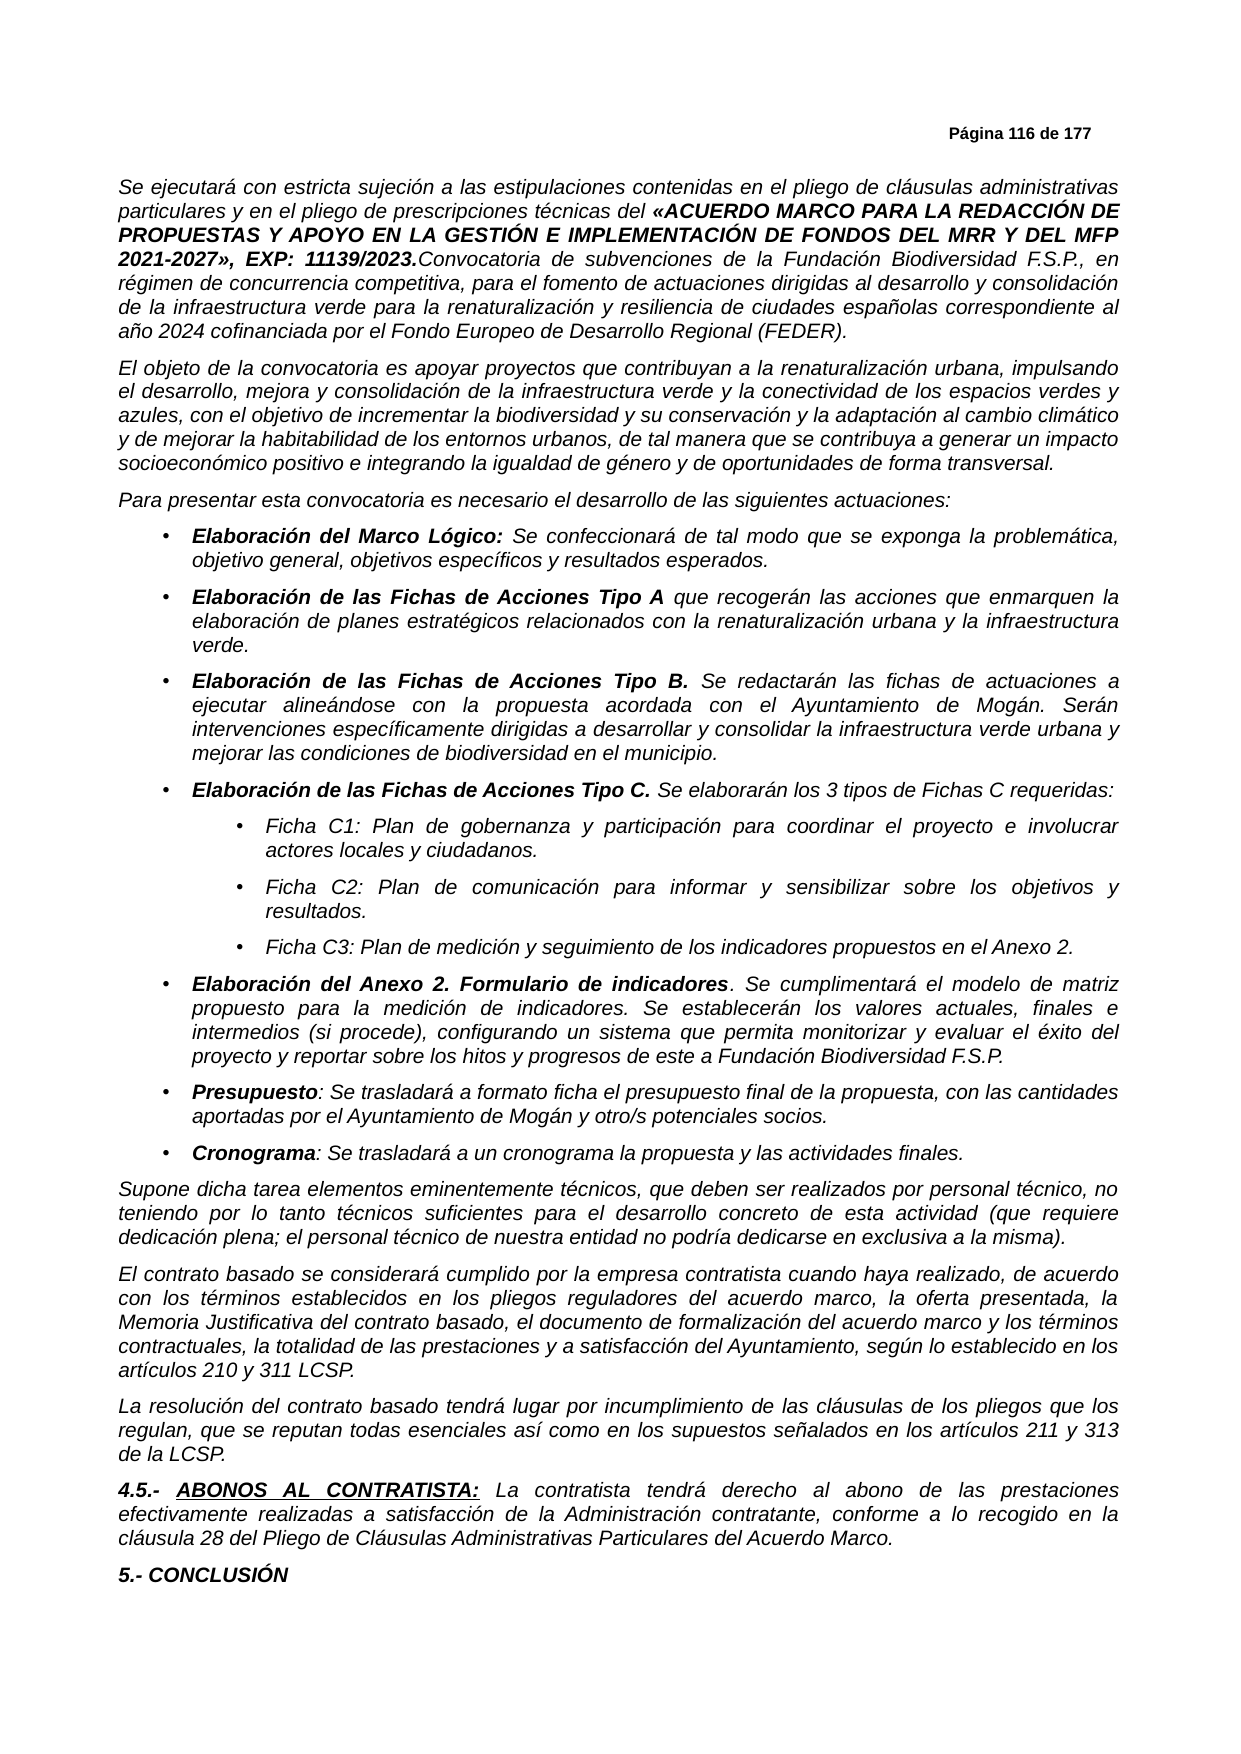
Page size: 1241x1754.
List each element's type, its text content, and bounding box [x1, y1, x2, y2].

list Ficha C1: Plan de gobernanza y participación para coordinar el proyecto e involucrar actores locales y ciudadanos. [236, 814, 1122, 862]
list Elaboración de las Fichas de Acciones Tipo A que recogerán las acciones que enmarquen la elaboración de planes estratégicos relacionados con la renaturalización urbana y la infraestructura verde. [162, 584, 1122, 657]
text Se ejecutará con estricta sujeción a las estipulaciones contenidas en el pliego de cláusulas administrativas particulares y en el pliego de prescripciones técnicas del «ACUERDO MARCO PARA LA REDACCIÓN DE PROPUESTAS Y APOYO EN LA GESTIÓN E IMPLEMENTACIÓN DE FONDOS DEL MRR Y DEL MFP 2021-2027», EXP: 11139/2023.Convocatoria de subvenciones de la Fundación Biodiversidad F.S.P., en régimen de concurrencia competitiva, para el fomento de actuaciones dirigidas al desarrollo y consolidación de la infraestructura verde para la renaturalización y resiliencia de ciudades españolas correspondiente al año 2024 cofinanciada por el Fondo Europeo de Desarrollo Regional (FEDER). [118, 175, 1122, 343]
list Presupuesto: Se trasladará a formato ficha el presupuesto final de la propuesta, con las cantidades aportadas por el Ayuntamiento de Mogán y otro/s potenciales socios. [162, 1080, 1122, 1128]
text El contrato basado se considerará cumplido por la empresa contratista cuando haya realizado, de acuerdo con los términos establecidos en los pliegos reguladores del acuerdo marco, la oferta presentada, la Memoria Justificativa del contrato basado, el documento de formalización del acuerdo marco y los términos contractuales, la totalidad de las prestaciones y a satisfacción del Ayuntamiento, según lo establecido en los artículos 210 y 311 LCSP. [118, 1262, 1122, 1381]
text La resolución del contrato basado tendrá lugar por incumplimiento de las cláusulas de los pliegos que los regulan, que se reputan todas esenciales así como en los supuestos señalados en los artículos 211 y 313 de la LCSP. [118, 1394, 1122, 1466]
list Elaboración de las Fichas de Acciones Tipo C. Se elaborarán los 3 tipos de Fichas C requeridas: [162, 777, 1122, 802]
list Elaboración del Anexo 2. Formulario de indicadores. Se cumplimentará el modelo de matriz propuesto para la medición de indicadores. Se establecerán los valores actuales, finales e intermedios (si procede), configurando un sistema que permita monitorizar y evaluar el éxito del proyecto y reportar sobre los hitos y progresos de este a Fundación Biodiversidad F.S.P. [162, 972, 1122, 1068]
text Para presentar esta convocatoria es necesario el desarrollo de las siguientes actuaciones: [118, 488, 1122, 512]
text 4.5.- ABONOS AL CONTRATISTA: La contratista tendrá derecho al abono de las prestaciones efectivamente realizadas a satisfacción de la Administración contratante, conforme a lo recogido en la cláusula 28 del Pliego de Cláusulas Administrativas Particulares del Acuerdo Marco. [118, 1478, 1122, 1550]
text El objeto de la convocatoria es apoyar proyectos que contribuyan a la renaturalización urbana, impulsando el desarrollo, mejora y consolidación de la infraestructura verde y la conectividad de los espacios verdes y azules, con el objetivo de incrementar la biodiversidad y su conservación y la adaptación al cambio climático y de mejorar la habitabilidad de los entornos urbanos, de tal manera que se contribuya a generar un impacto socioeconómico positivo e integrando la igualdad de género y de oportunidades de forma transversal. [118, 355, 1122, 475]
text Supone dicha tarea elementos eminentemente técnicos, que deben ser realizados por personal técnico, no teniendo por lo tanto técnicos suficientes para el desarrollo concreto de esta actividad (que requiere dedicación plena; el personal técnico de nuestra entidad no podría dedicarse en exclusiva a la misma). [118, 1177, 1122, 1249]
list Ficha C2: Plan de comunicación para informar y sensibilizar sobre los objetivos y resultados. [236, 874, 1122, 923]
list Elaboración de las Fichas de Acciones Tipo B. Se redactarán las fichas de actuaciones a ejecutar alineándose con la propuesta acordada con el Ayuntamiento de Mogán. Serán intervenciones específicamente dirigidas a desarrollar y consolidar la infraestructura verde urbana y mejorar las condiciones de biodiversidad en el municipio. [162, 669, 1122, 765]
list Ficha C3: Plan de medición y seguimiento de los indicadores propuestos en el Anexo 2. [236, 935, 1122, 959]
text 5.- CONCLUSIÓN [118, 1563, 1122, 1587]
list Elaboración del Marco Lógico: Se confeccionará de tal modo que se exponga la problemática, objetivo general, objetivos específicos y resultados esperados. [162, 524, 1122, 572]
list Cronograma: Se trasladará a un cronograma la propuesta y las actividades finales. [162, 1141, 1122, 1165]
